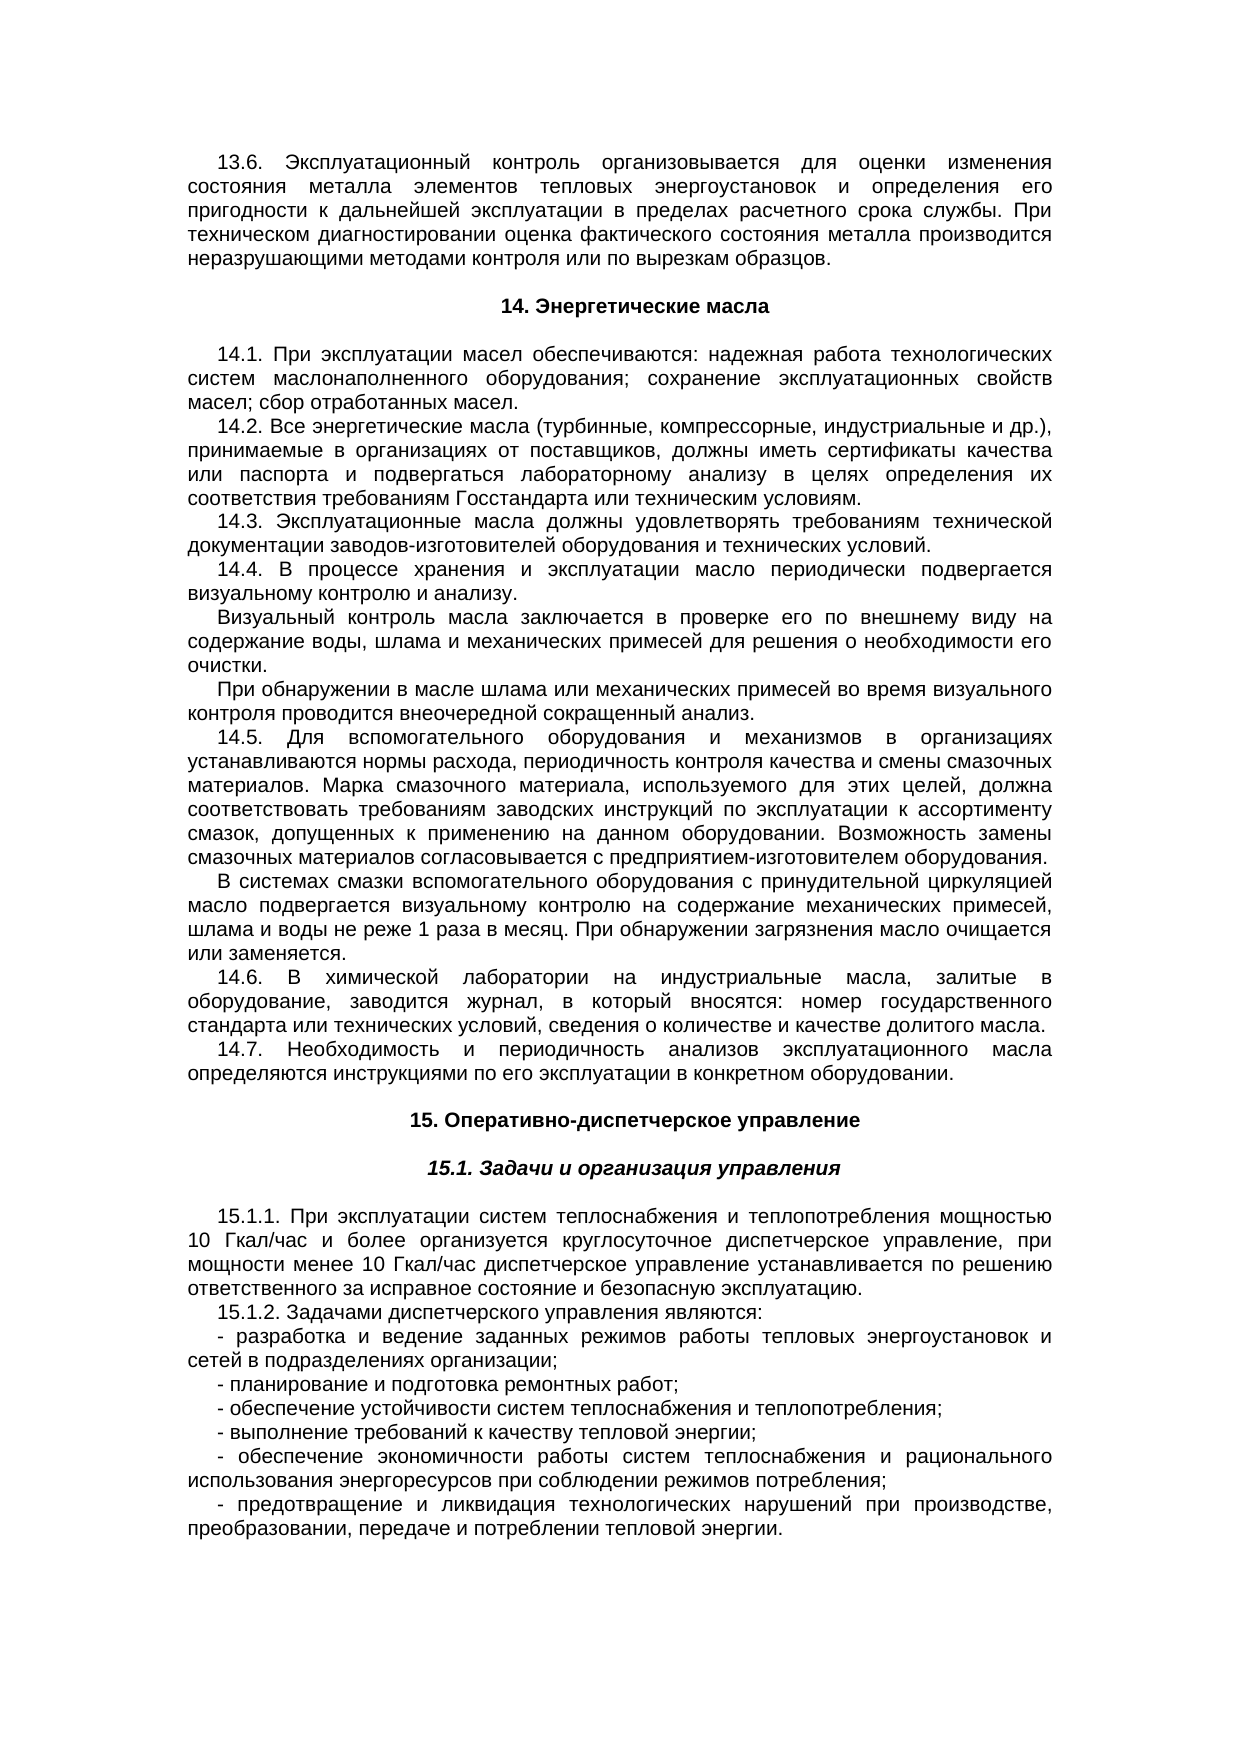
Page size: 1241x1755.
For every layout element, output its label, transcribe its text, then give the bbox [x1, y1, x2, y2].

text 15. Оперативно-диспетчерское управление [187, 1108, 1053, 1132]
text 14.3. Эксплуатационные масла должны удовлетворять требованиям технической документации заводов-изготовителей оборудования и технических условий. [187, 509, 1053, 557]
text 14.5. Для вспомогательного оборудования и механизмов в организациях устанавливаются нормы расхода, периодичность контроля качества и смены смазочных материалов. Марка смазочного материала, используемого для этих целей, должна соответствовать требованиям заводских инструкций по эксплуатации к ассортименту смазок, допущенных к применению на данном оборудовании. Возможность замены смазочных материалов согласовывается с предприятием-изготовителем оборудования. [187, 725, 1053, 869]
text 14.6. В химической лаборатории на индустриальные масла, залитые в оборудование, заводится журнал, в который вносятся: номер государственного стандарта или технических условий, сведения о количестве и качестве долитого масла. [187, 964, 1053, 1036]
text 15.1.1. При эксплуатации систем теплоснабжения и теплопотребления мощностью 10 Гкал/час и более организуется круглосуточное диспетчерское управление, при мощности менее 10 Гкал/час диспетчерское управление устанавливается по решению ответственного за исправное состояние и безопасную эксплуатацию. [187, 1204, 1053, 1300]
text 15.1.2. Задачами диспетчерского управления являются: [187, 1300, 1053, 1324]
text При обнаружении в масле шлама или механических примесей во время визуального контроля проводится внеочередной сокращенный анализ. [187, 677, 1053, 725]
text - разработка и ведение заданных режимов работы тепловых энергоустановок и сетей в подразделениях организации; [187, 1324, 1053, 1372]
text 14. Энергетические масла [187, 294, 1053, 318]
text - обеспечение экономичности работы систем теплоснабжения и рационального использования энергоресурсов при соблюдении режимов потребления; [187, 1444, 1053, 1492]
text 14.2. Все энергетические масла (турбинные, компрессорные, индустриальные и др.), принимаемые в организациях от поставщиков, должны иметь сертификаты качества или паспорта и подвергаться лабораторному анализу в целях определения их соответствия требованиям Госстандарта или техническим условиям. [187, 413, 1053, 509]
text Визуальный контроль масла заключается в проверке его по внешнему виду на содержание воды, шлама и механических примесей для решения о необходимости его очистки. [187, 605, 1053, 677]
text - выполнение требований к качеству тепловой энергии; [187, 1420, 1053, 1444]
text 14.7. Необходимость и периодичность анализов эксплуатационного масла определяются инструкциями по его эксплуатации в конкретном оборудовании. [187, 1036, 1053, 1084]
text В системах смазки вспомогательного оборудования с принудительной циркуляцией масло подвергается визуальному контролю на содержание механических примесей, шлама и воды не реже 1 раза в месяц. При обнаружении загрязнения масло очищается или заменяется. [187, 869, 1053, 964]
text 14.4. В процессе хранения и эксплуатации масло периодически подвергается визуальному контролю и анализу. [187, 557, 1053, 605]
text - обеспечение устойчивости систем теплоснабжения и теплопотребления; [187, 1396, 1053, 1420]
text 15.1. Задачи и организация управления [187, 1156, 1053, 1180]
text - предотвращение и ликвидация технологических нарушений при производстве, преобразовании, передаче и потреблении тепловой энергии. [187, 1492, 1053, 1539]
text - планирование и подготовка ремонтных работ; [187, 1372, 1053, 1396]
text 13.6. Эксплуатационный контроль организовывается для оценки изменения состояния металла элементов тепловых энергоустановок и определения его пригодности к дальнейшей эксплуатации в пределах расчетного срока службы. При техническом диагностировании оценка фактического состояния металла производится неразрушающими методами контроля или по вырезкам образцов. [187, 150, 1053, 270]
text 14.1. При эксплуатации масел обеспечиваются: надежная работа технологических систем маслонаполненного оборудования; сохранение эксплуатационных свойств масел; сбор отработанных масел. [187, 342, 1053, 413]
